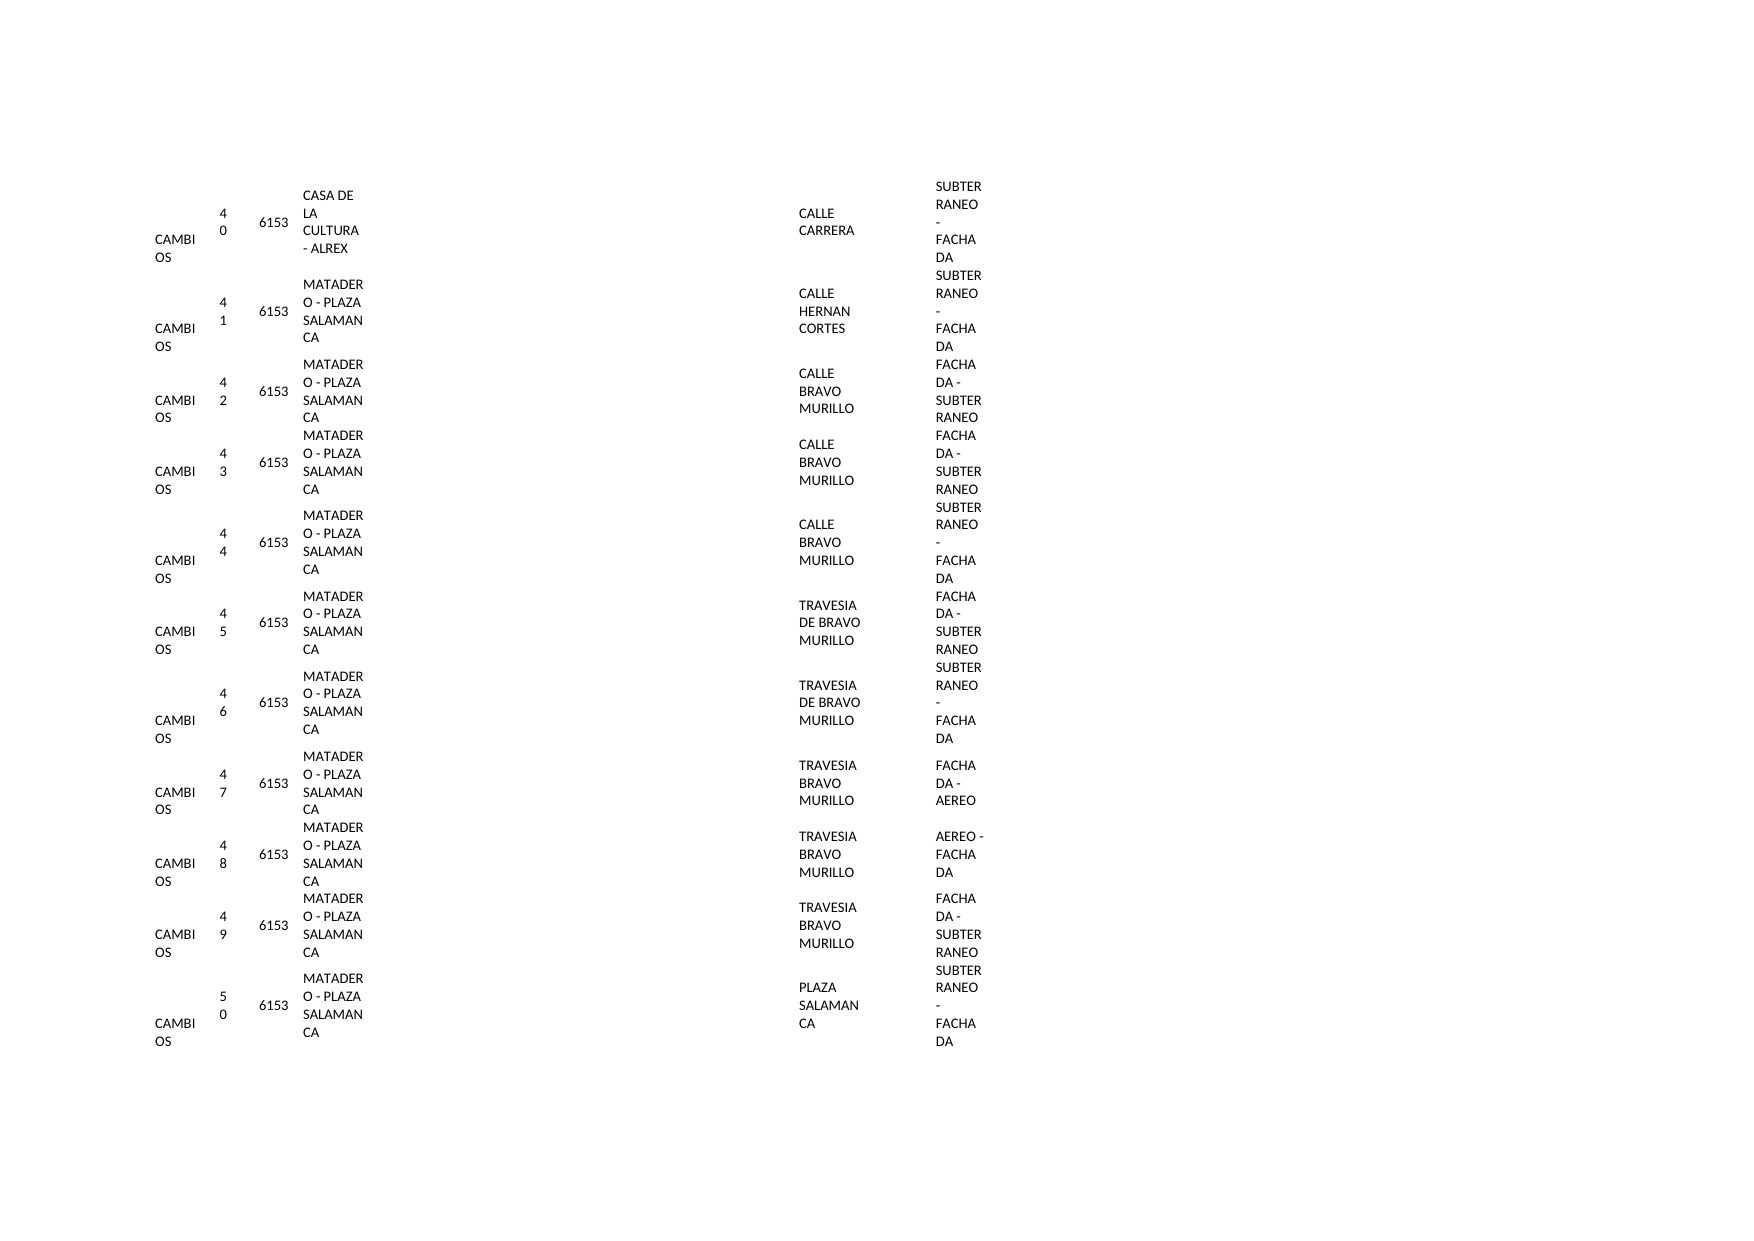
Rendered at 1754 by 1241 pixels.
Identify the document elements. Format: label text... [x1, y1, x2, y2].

table_cell MATADERO - PLAZA SALAMANCA [296, 658, 372, 747]
table_cell FACHADA - SUBTERRANEO [928, 427, 991, 498]
table_cell [496, 427, 531, 498]
table_cell 48 [210, 819, 234, 890]
table_cell [372, 266, 448, 355]
table_cell [496, 658, 531, 747]
table_cell [640, 427, 691, 498]
table_cell MATADERO - PLAZA SALAMANCA [296, 747, 372, 818]
table_cell [640, 498, 691, 587]
table_cell [691, 890, 792, 961]
table_cell [640, 587, 691, 658]
table_cell 49 [210, 890, 234, 961]
table_cell [448, 961, 496, 1050]
table_cell 41 [210, 266, 234, 355]
table_cell [372, 658, 448, 747]
table_cell 45 [210, 587, 234, 658]
table_cell [590, 747, 640, 818]
table_cell [372, 355, 448, 427]
table_cell FACHADA - AEREO [928, 747, 991, 818]
table_cell [590, 177, 640, 266]
table_cell [531, 890, 590, 961]
table_cell TRAVESIA BRAVO MURILLO [792, 890, 868, 961]
table_cell [640, 961, 691, 1050]
table_cell [991, 890, 1033, 961]
table_cell CALLE BRAVO MURILLO [792, 498, 868, 587]
table_cell [531, 355, 590, 427]
table_cell [448, 498, 496, 587]
table_cell [496, 819, 531, 890]
table_cell [496, 587, 531, 658]
table_cell [531, 658, 590, 747]
table_cell [531, 961, 590, 1050]
table_cell TRAVESIA DE BRAVO MURILLO [792, 587, 868, 658]
table_cell SUBTERRANEO - FACHADA [928, 177, 991, 266]
table_cell 6153 [234, 658, 296, 747]
table_cell 47 [210, 747, 234, 818]
table_cell [448, 819, 496, 890]
table_cell [372, 498, 448, 587]
table_cell [372, 819, 448, 890]
table_cell [691, 498, 792, 587]
table_cell [590, 961, 640, 1050]
table_cell CAMBIOS [148, 355, 210, 427]
table_cell MATADERO - PLAZA SALAMANCA [296, 355, 372, 427]
table_cell FACHADA - SUBTERRANEO [928, 587, 991, 658]
table_cell [448, 355, 496, 427]
table_cell [496, 266, 531, 355]
table_cell SUBTERRANEO - FACHADA [928, 498, 991, 587]
table_cell [868, 177, 928, 266]
table_cell MATADERO - PLAZA SALAMANCA [296, 961, 372, 1050]
table_cell [372, 177, 448, 266]
table_cell [991, 658, 1033, 747]
table_cell [868, 747, 928, 818]
table_cell CAMBIOS [148, 658, 210, 747]
table_cell [496, 177, 531, 266]
table_cell CAMBIOS [148, 890, 210, 961]
table_cell CAMBIOS [148, 747, 210, 818]
table_cell TRAVESIA BRAVO MURILLO [792, 819, 868, 890]
table_cell [590, 427, 640, 498]
table_cell [372, 747, 448, 818]
table_cell TRAVESIA DE BRAVO MURILLO [792, 658, 868, 747]
table_cell [448, 890, 496, 961]
table_cell [691, 819, 792, 890]
table_cell FACHADA - SUBTERRANEO [928, 890, 991, 961]
table_cell SUBTERRANEO - FACHADA [928, 658, 991, 747]
table_cell [640, 658, 691, 747]
table_cell [868, 890, 928, 961]
table_cell [868, 355, 928, 427]
table_cell [448, 587, 496, 658]
table_cell [868, 819, 928, 890]
table_cell MATADERO - PLAZA SALAMANCA [296, 427, 372, 498]
table_cell [372, 427, 448, 498]
table_cell CALLE HERNAN CORTES [792, 266, 868, 355]
table_cell CAMBIOS [148, 266, 210, 355]
table_cell CALLE CARRERA [792, 177, 868, 266]
table_cell 6153 [234, 266, 296, 355]
table_cell CAMBIOS [148, 177, 210, 266]
table_cell MATADERO - PLAZA SALAMANCA [296, 890, 372, 961]
table_cell AEREO - FACHADA [928, 819, 991, 890]
table_cell [590, 587, 640, 658]
table_cell 50 [210, 961, 234, 1050]
table_cell 42 [210, 355, 234, 427]
table_cell [372, 961, 448, 1050]
table_cell [590, 266, 640, 355]
table_cell [496, 961, 531, 1050]
table_cell [531, 427, 590, 498]
table_cell SUBTERRANEO - FACHADA [928, 961, 991, 1050]
table_cell [691, 658, 792, 747]
table_cell MATADERO - PLAZA SALAMANCA [296, 498, 372, 587]
table_cell [640, 266, 691, 355]
table_cell CAMBIOS [148, 961, 210, 1050]
table_cell [590, 658, 640, 747]
table_cell [991, 961, 1033, 1050]
table_cell [640, 819, 691, 890]
table_cell [691, 747, 792, 818]
table_cell CASA DE LA CULTURA - ALREX [296, 177, 372, 266]
table_cell CALLE BRAVO MURILLO [792, 355, 868, 427]
table_cell [691, 266, 792, 355]
table_cell [868, 587, 928, 658]
table_cell 46 [210, 658, 234, 747]
table_cell FACHADA - SUBTERRANEO [928, 355, 991, 427]
table_cell [691, 427, 792, 498]
table_cell [991, 747, 1033, 818]
table_cell CAMBIOS [148, 819, 210, 890]
table_cell [991, 266, 1033, 355]
table_cell [691, 961, 792, 1050]
table_cell [531, 266, 590, 355]
table_cell PLAZA SALAMANCA [792, 961, 868, 1050]
table_cell [531, 587, 590, 658]
table_cell [448, 266, 496, 355]
table_cell [868, 427, 928, 498]
table_cell [868, 961, 928, 1050]
table_cell [640, 890, 691, 961]
table_cell MATADERO - PLAZA SALAMANCA [296, 819, 372, 890]
table_cell [640, 177, 691, 266]
table_cell [691, 587, 792, 658]
table_cell 6153 [234, 587, 296, 658]
table_cell [640, 747, 691, 818]
table_cell 6153 [234, 890, 296, 961]
table_cell [531, 498, 590, 587]
table_cell 6153 [234, 177, 296, 266]
table_cell [448, 177, 496, 266]
table_cell 6153 [234, 498, 296, 587]
table_cell CALLE BRAVO MURILLO [792, 427, 868, 498]
table_cell 6153 [234, 355, 296, 427]
table_cell [590, 355, 640, 427]
table_cell 6153 [234, 747, 296, 818]
table_cell [691, 177, 792, 266]
table_cell [991, 498, 1033, 587]
table_cell TRAVESIA BRAVO MURILLO [792, 747, 868, 818]
table_cell [868, 266, 928, 355]
table_cell [991, 587, 1033, 658]
table_cell 6153 [234, 427, 296, 498]
table_cell CAMBIOS [148, 587, 210, 658]
table_cell [868, 498, 928, 587]
table_cell [991, 355, 1033, 427]
table_cell [496, 498, 531, 587]
table_cell [448, 427, 496, 498]
table_cell [496, 890, 531, 961]
table_cell [691, 355, 792, 427]
table_cell [531, 819, 590, 890]
table_cell [991, 177, 1033, 266]
table_cell [590, 498, 640, 587]
table_cell [991, 427, 1033, 498]
table_cell [590, 890, 640, 961]
table_cell [372, 890, 448, 961]
table_cell 43 [210, 427, 234, 498]
table_cell MATADERO - PLAZA SALAMANCA [296, 266, 372, 355]
table_cell [496, 355, 531, 427]
table_cell 6153 [234, 961, 296, 1050]
table_cell [590, 819, 640, 890]
table_cell [640, 355, 691, 427]
table_cell [372, 587, 448, 658]
table_cell 44 [210, 498, 234, 587]
table_cell MATADERO - PLAZA SALAMANCA [296, 587, 372, 658]
table_cell [448, 658, 496, 747]
table_cell 40 [210, 177, 234, 266]
table_cell [448, 747, 496, 818]
table_cell 6153 [234, 819, 296, 890]
table_cell [991, 819, 1033, 890]
table_cell [496, 747, 531, 818]
table_cell CAMBIOS [148, 427, 210, 498]
table_cell SUBTERRANEO - FACHADA [928, 266, 991, 355]
table_cell [868, 658, 928, 747]
table_cell CAMBIOS [148, 498, 210, 587]
table_cell [531, 747, 590, 818]
table_cell [531, 177, 590, 266]
